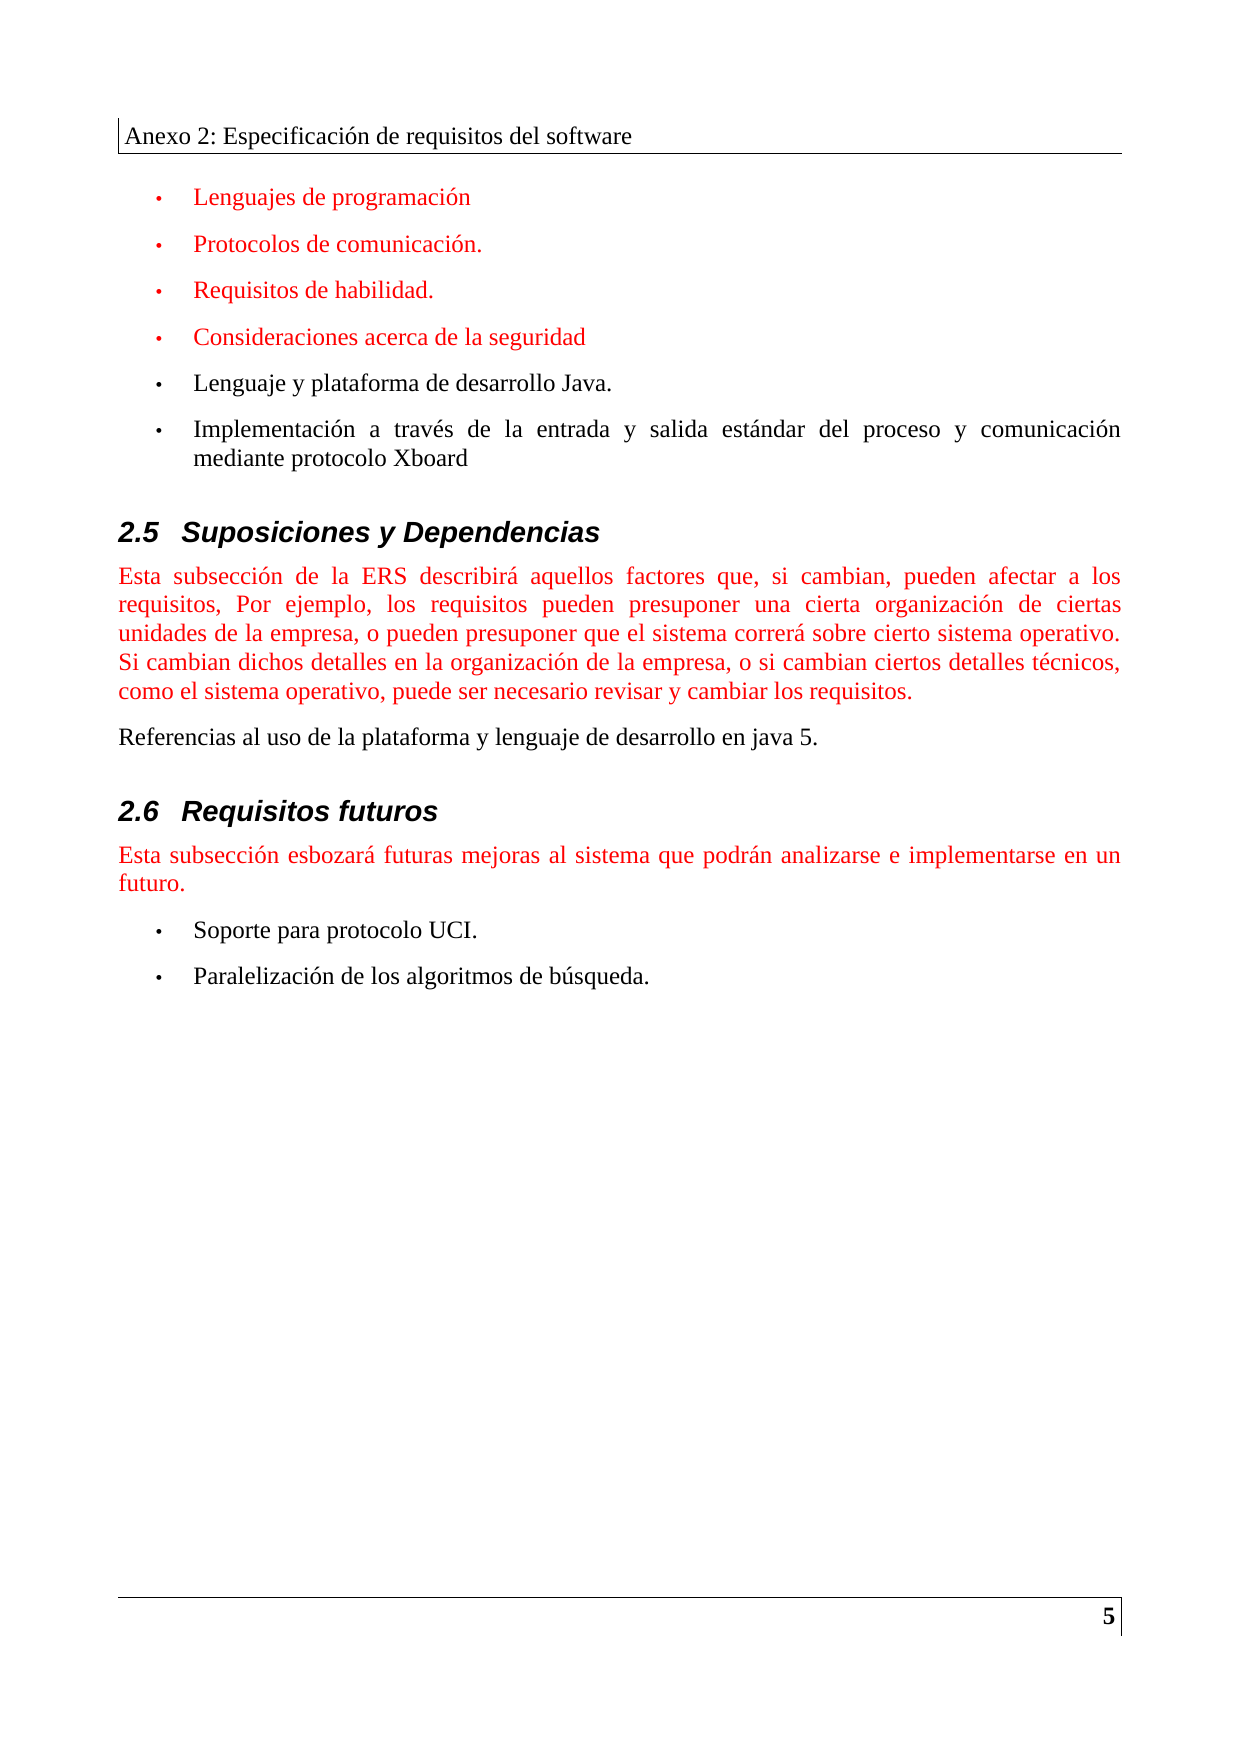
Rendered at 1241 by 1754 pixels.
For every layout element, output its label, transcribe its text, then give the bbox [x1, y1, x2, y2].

list Paralelización de los algoritmos de búsqueda. [156, 961, 1122, 990]
list Protocolos de comunicación. [156, 229, 1122, 257]
list Requisitos de habilidad. [156, 275, 1122, 304]
subtitle Suposiciones y Dependencias [118, 515, 1122, 548]
text Esta subsección esbozará futuras mejoras al sistema que podrán analizarse e implementarse en un futuro. [118, 840, 1122, 897]
text Referencias al uso de la plataforma y lenguaje de desarrollo en java 5. [118, 722, 1122, 751]
list Lenguaje y plataforma de desarrollo Java. [156, 368, 1122, 397]
list Soporte para protocolo UCI. [156, 915, 1122, 944]
text Esta subsección de la ERS describirá aquellos factores que, si cambian, pueden afectar a los requisitos, Por ejemplo, los requisitos pueden presuponer una cierta organización de ciertas unidades de la empresa, o pueden presuponer que el sistema correrá sobre cierto sistema operativo. Si cambian dichos detalles en la organización de la empresa, o si cambian ciertos detalles técnicos, como el sistema operativo, puede ser necesario revisar y cambiar los requisitos. [118, 561, 1122, 704]
list Implementación a través de la entrada y salida estándar del proceso y comunicación mediante protocolo Xboard [156, 414, 1122, 472]
subtitle Requisitos futuros [118, 794, 1122, 827]
list Lenguajes de programación [156, 182, 1122, 211]
list Consideraciones acerca de la seguridad [156, 322, 1122, 350]
